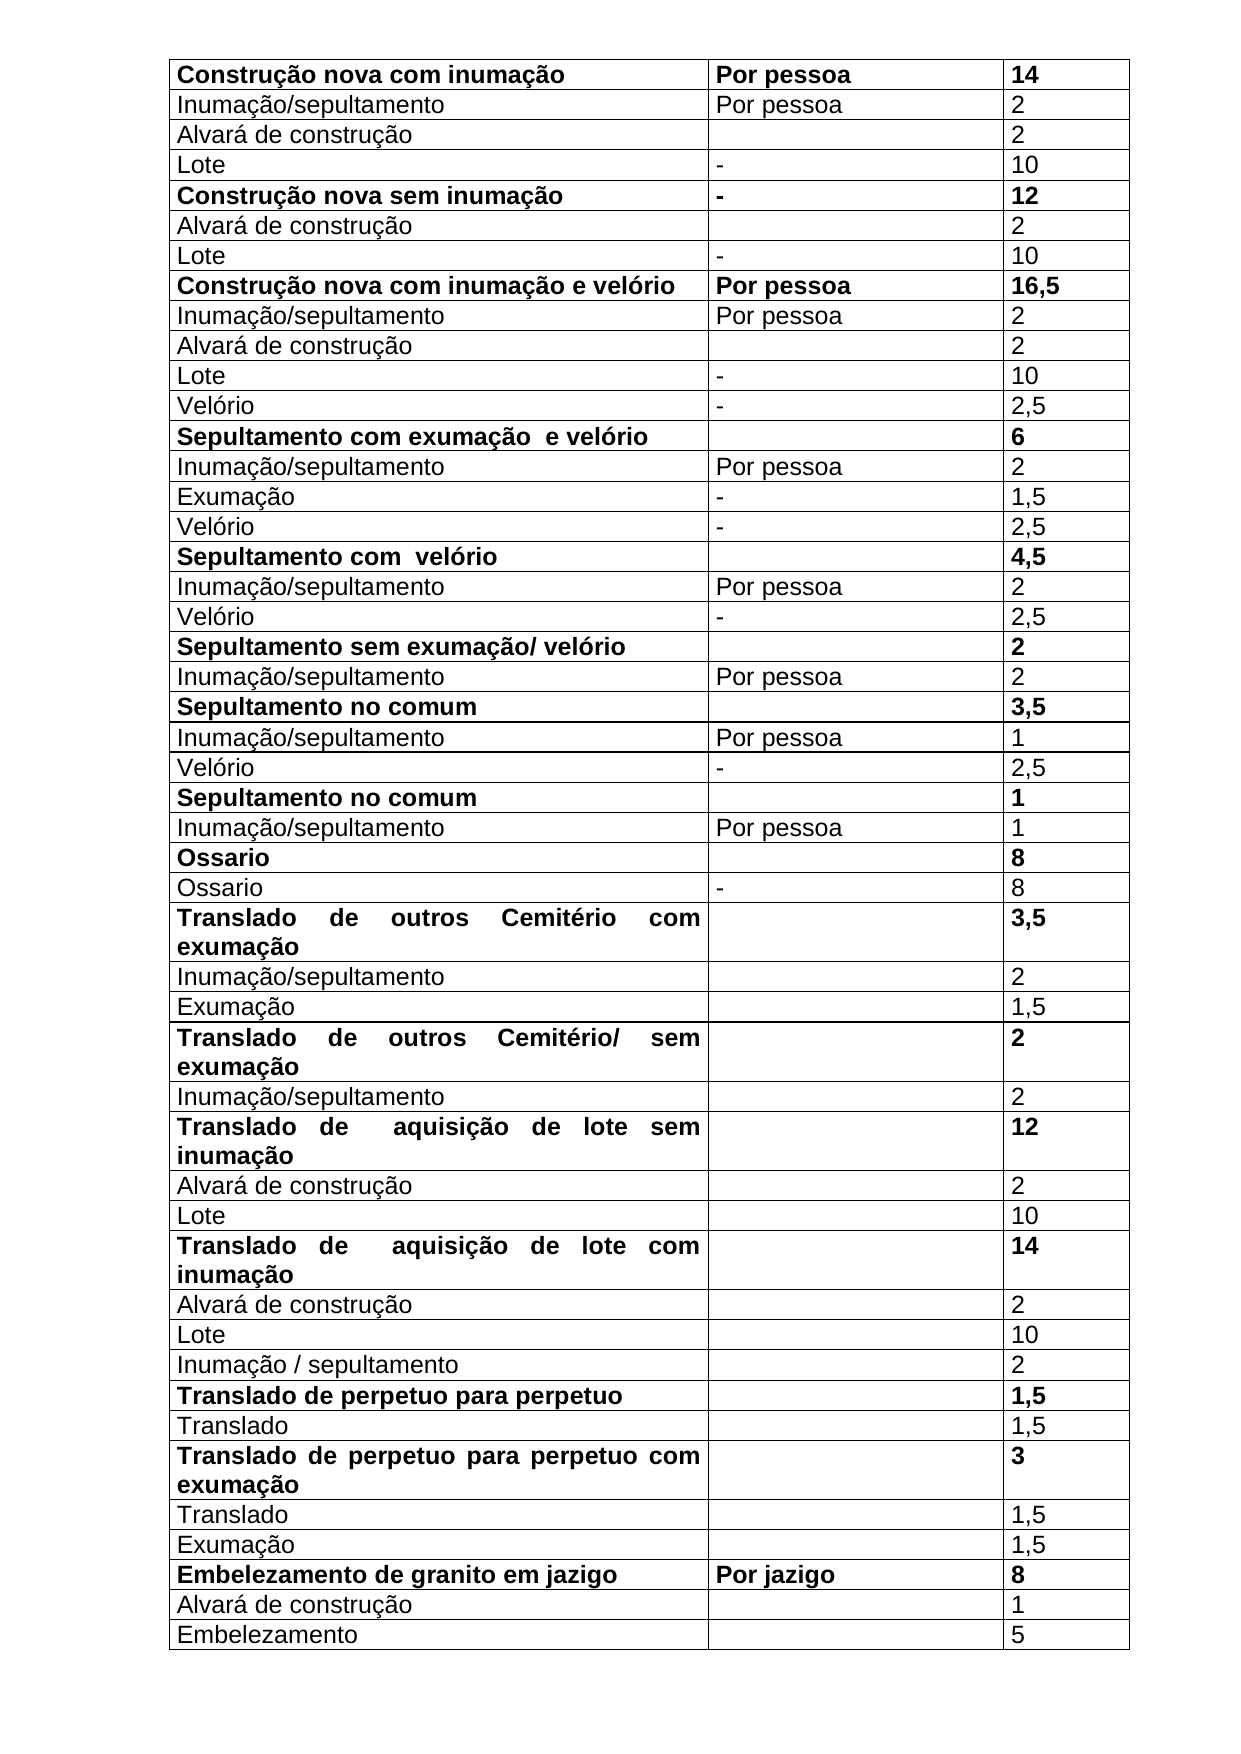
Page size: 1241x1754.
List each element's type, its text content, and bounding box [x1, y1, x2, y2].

table_cell Translado de perpetuo para perpetuo [170, 1381, 708, 1409]
table_cell Alvará de construção [170, 1590, 708, 1619]
table_cell 1 [1004, 813, 1129, 842]
table_cell [709, 1530, 1003, 1559]
table_cell 8 [1004, 1560, 1129, 1589]
table_cell Inumação/sepultamento [170, 1082, 708, 1111]
table_cell 5 [1004, 1620, 1129, 1649]
table_cell [709, 421, 1003, 450]
table_cell 3,5 [1004, 692, 1129, 721]
table_cell [709, 542, 1003, 571]
table_cell [709, 692, 1003, 721]
table_cell [709, 211, 1003, 240]
table_cell Sepultamento no comum [170, 783, 708, 812]
table_cell [709, 962, 1003, 991]
table_cell Velório [170, 602, 708, 631]
table_cell 10 [1004, 1320, 1129, 1349]
table_cell 10 [1004, 1201, 1129, 1230]
table_cell 12 [1004, 1112, 1129, 1170]
table_cell Inumação/sepultamento [170, 662, 708, 691]
table_cell 2 [1004, 211, 1129, 240]
table_cell 2 [1004, 1350, 1129, 1379]
table_cell - [709, 391, 1003, 420]
table_cell Velório [170, 512, 708, 541]
table_cell 2 [1004, 451, 1129, 481]
table_cell 2 [1004, 962, 1129, 991]
table_cell 1,5 [1004, 482, 1129, 511]
table_cell Alvará de construção [170, 1290, 708, 1319]
table_cell [709, 1441, 1003, 1499]
table_cell 2 [1004, 301, 1129, 330]
table_cell Translado [170, 1411, 708, 1440]
table_cell 1 [1004, 723, 1129, 751]
table_cell Inumação / sepultamento [170, 1350, 708, 1379]
table_cell 2 [1004, 331, 1129, 360]
table_cell [709, 1381, 1003, 1409]
table_cell 1,5 [1004, 1530, 1129, 1559]
table_cell Por pessoa [709, 813, 1003, 842]
table_cell Construção nova com inumação e velório [170, 271, 708, 300]
table_cell [709, 1590, 1003, 1619]
table_cell Embelezamento de granito em jazigo [170, 1560, 708, 1589]
table_cell [709, 632, 1003, 661]
table_cell Translado de outros Cemitério com exumação [170, 903, 708, 961]
table_cell [709, 783, 1003, 812]
table_cell Exumação [170, 992, 708, 1021]
table_cell [709, 903, 1003, 961]
table_cell Exumação [170, 1530, 708, 1559]
table_cell [709, 1231, 1003, 1289]
table_cell - [709, 361, 1003, 390]
table_cell [709, 1500, 1003, 1529]
table_cell Inumação/sepultamento [170, 451, 708, 481]
table_cell 14 [1004, 1231, 1129, 1289]
table_cell 10 [1004, 150, 1129, 179]
table_cell Por pessoa [709, 572, 1003, 601]
table_cell Por pessoa [709, 662, 1003, 691]
table_cell Sepultamento sem exumação/ velório [170, 632, 708, 661]
table_cell 2 [1004, 572, 1129, 601]
table_cell - [709, 602, 1003, 631]
table_cell Translado [170, 1500, 708, 1529]
table_cell - [709, 482, 1003, 511]
table_cell - [709, 241, 1003, 270]
table_cell Lote [170, 361, 708, 390]
table_cell 2 [1004, 1023, 1129, 1081]
table_cell [709, 1290, 1003, 1319]
table_cell [709, 1171, 1003, 1200]
table_cell Por jazigo [709, 1560, 1003, 1589]
table_cell - [709, 873, 1003, 902]
table_cell 1 [1004, 783, 1129, 812]
table_cell 2,5 [1004, 391, 1129, 420]
table_cell Construção nova com inumação [170, 60, 708, 89]
table_cell Inumação/sepultamento [170, 301, 708, 330]
table_cell 2 [1004, 1082, 1129, 1111]
table_cell 1 [1004, 1590, 1129, 1619]
table_cell Construção nova sem inumação [170, 181, 708, 209]
table_cell Por pessoa [709, 271, 1003, 300]
table_cell - [709, 150, 1003, 179]
table_cell [709, 992, 1003, 1021]
table_cell 8 [1004, 843, 1129, 872]
table_cell [709, 843, 1003, 872]
table_cell Exumação [170, 482, 708, 511]
table_cell Inumação/sepultamento [170, 723, 708, 751]
table_cell 2 [1004, 662, 1129, 691]
table_cell 3,5 [1004, 903, 1129, 961]
table_cell Por pessoa [709, 90, 1003, 119]
table_cell [709, 1023, 1003, 1081]
table_cell 2 [1004, 1171, 1129, 1200]
table_cell Lote [170, 150, 708, 179]
table_cell 2,5 [1004, 512, 1129, 541]
table_cell Sepultamento no comum [170, 692, 708, 721]
table_cell Lote [170, 241, 708, 270]
table_cell Alvará de construção [170, 1171, 708, 1200]
table_cell 2,5 [1004, 753, 1129, 782]
table_cell Translado de aquisição de lote com inumação [170, 1231, 708, 1289]
table_cell 3 [1004, 1441, 1129, 1499]
table_cell 14 [1004, 60, 1129, 89]
table_cell Por pessoa [709, 60, 1003, 89]
table_cell 1,5 [1004, 1381, 1129, 1409]
table_cell [709, 1620, 1003, 1649]
table_cell 12 [1004, 181, 1129, 209]
table_cell 1,5 [1004, 992, 1129, 1021]
table_cell 10 [1004, 241, 1129, 270]
table_cell Alvará de construção [170, 211, 708, 240]
table_cell Inumação/sepultamento [170, 813, 708, 842]
table_cell 16,5 [1004, 271, 1129, 300]
table_cell Translado de outros Cemitério/ sem exumação [170, 1023, 708, 1081]
table_cell [709, 1112, 1003, 1170]
table_cell [709, 1320, 1003, 1349]
table_cell Por pessoa [709, 451, 1003, 481]
table_cell Inumação/sepultamento [170, 572, 708, 601]
table_cell Sepultamento com velório [170, 542, 708, 571]
table_cell 2 [1004, 1290, 1129, 1319]
table_cell - [709, 753, 1003, 782]
table_cell Velório [170, 391, 708, 420]
table_cell Por pessoa [709, 301, 1003, 330]
table_cell 4,5 [1004, 542, 1129, 571]
table_cell Embelezamento [170, 1620, 708, 1649]
table_cell Inumação/sepultamento [170, 962, 708, 991]
table_cell Inumação/sepultamento [170, 90, 708, 119]
table_cell - [709, 512, 1003, 541]
table_cell Lote [170, 1201, 708, 1230]
table_cell 2,5 [1004, 602, 1129, 631]
table_cell [709, 331, 1003, 360]
table_cell Ossario [170, 843, 708, 872]
table_cell Por pessoa [709, 723, 1003, 751]
table_cell 1,5 [1004, 1500, 1129, 1529]
table_cell [709, 1201, 1003, 1230]
table_cell 6 [1004, 421, 1129, 450]
table_cell Alvará de construção [170, 331, 708, 360]
table_cell 2 [1004, 90, 1129, 119]
table_cell 10 [1004, 361, 1129, 390]
table_cell [709, 1350, 1003, 1379]
table_cell [709, 1411, 1003, 1440]
table_cell - [709, 181, 1003, 209]
table_cell Alvará de construção [170, 120, 708, 149]
table_cell 8 [1004, 873, 1129, 902]
table_cell Lote [170, 1320, 708, 1349]
table_cell Translado de aquisição de lote sem inumação [170, 1112, 708, 1170]
table_cell [709, 120, 1003, 149]
table_cell 2 [1004, 632, 1129, 661]
table_cell 1,5 [1004, 1411, 1129, 1440]
table_cell 2 [1004, 120, 1129, 149]
table_cell Velório [170, 753, 708, 782]
table_cell Sepultamento com exumação e velório [170, 421, 708, 450]
table_cell Ossario [170, 873, 708, 902]
table_cell Translado de perpetuo para perpetuo com exumação [170, 1441, 708, 1499]
table_cell [709, 1082, 1003, 1111]
